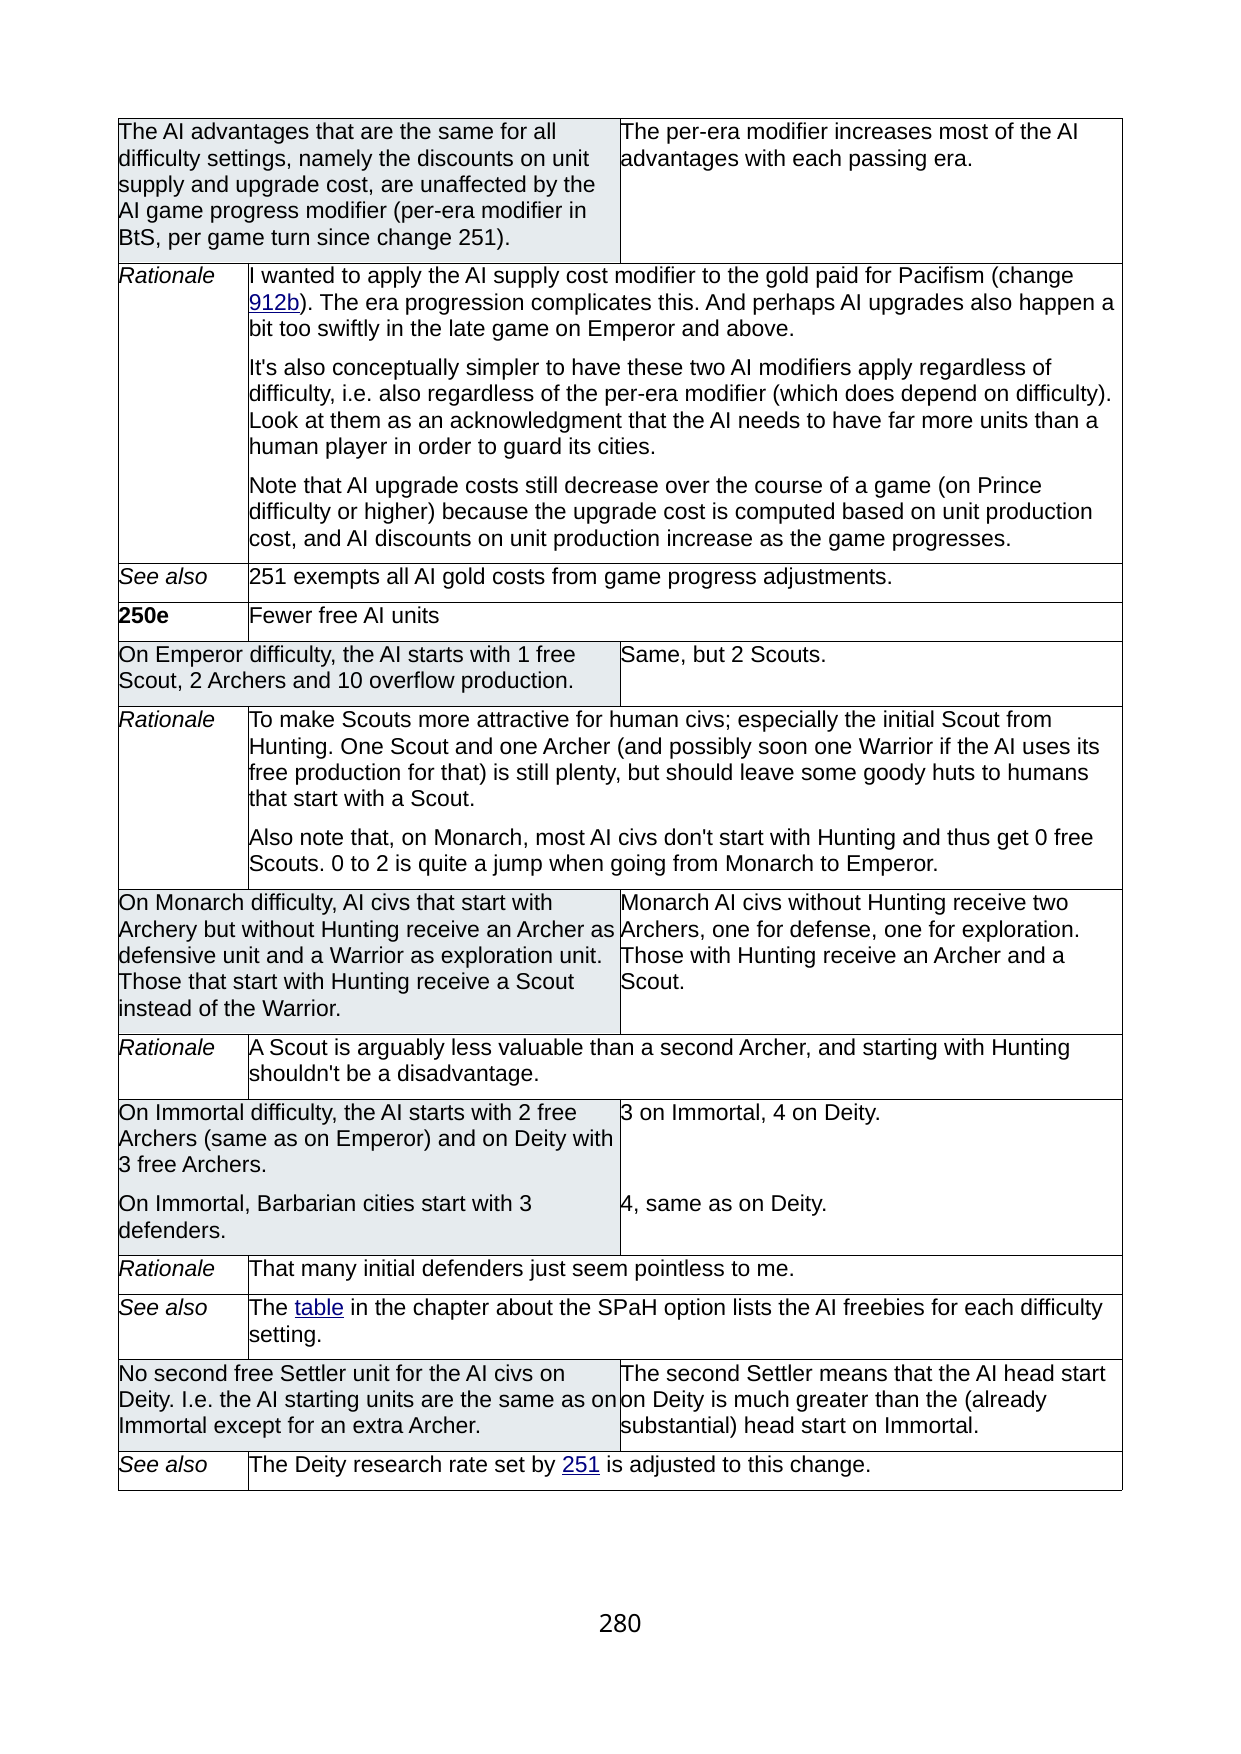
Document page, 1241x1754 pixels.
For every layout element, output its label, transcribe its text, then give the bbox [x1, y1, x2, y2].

table_cell On Monarch difficulty, AI civs that start with Archery but without Hunting receive an Archer as defensive unit and a Warrior as exploration unit. Those that start with Hunting receive a Scout instead of the Warrior. [119, 890, 620, 1033]
table_cell That many initial defenders just seem pointless to me. [249, 1256, 1122, 1294]
table_cell See also [119, 564, 248, 602]
table_cell No second free Settler unit for the AI civs on Deity. I.e. the AI starting units are the same as on Immortal except for an extra Archer. [119, 1360, 620, 1451]
table_cell Rationale [119, 1256, 248, 1294]
table_cell Rationale [119, 1035, 248, 1099]
table_cell The second Settler means that the AI head start on Deity is much greater than the (already substantial) head start on Immortal. [621, 1360, 1122, 1451]
table_cell Monarch AI civs without Hunting receive two Archers, one for defense, one for exploration. Those with Hunting receive an Archer and a Scout. [621, 890, 1122, 1033]
table_cell On Emperor difficulty, the AI starts with 1 free Scout, 2 Archers and 10 overflow production. [119, 642, 620, 706]
table_cell The table in the chapter about the SPaH option lists the AI freebies for each difficulty setting. [249, 1295, 1122, 1359]
table_cell See also [119, 1295, 248, 1359]
table_cell I wanted to apply the AI supply cost modifier to the gold paid for Pacifism (change 912b). The era progression complicates this. And perhaps AI upgrades also happen a bit too swiftly in the late game on Emperor and above. It's also conceptually simpler to have these two AI modifiers apply regardless of difficulty, i.e. also regardless of the per-era modifier (which does depend on difficulty). Look at them as an acknowledgment that the AI needs to have far more units than a human player in order to guard its cities. Note that AI upgrade costs still decrease over the course of a game (on Prince difficulty or higher) because the upgrade cost is computed based on unit production cost, and AI discounts on unit production increase as the game progresses. [249, 264, 1122, 563]
table_cell Rationale [119, 264, 248, 563]
table_cell The per-era modifier increases most of the AI advantages with each passing era. [621, 119, 1122, 262]
table_cell 250e [119, 603, 248, 641]
table_cell The AI advantages that are the same for all difficulty settings, namely the discounts on unit supply and upgrade cost, are unaffected by the AI game progress modifier (per-era modifier in BtS, per game turn since change 251). [119, 119, 620, 262]
table_cell Same, but 2 Scouts. [621, 642, 1122, 706]
table_cell 251 exempts all AI gold costs from game progress adjustments. [249, 564, 1122, 602]
table_cell The Deity research rate set by 251 is adjusted to this change. [249, 1452, 1122, 1490]
table_cell Rationale [119, 707, 248, 889]
table_cell See also [119, 1452, 248, 1490]
table_cell Fewer free AI units [249, 603, 1122, 641]
table_cell 3 on Immortal, 4 on Deity. 4, same as on Deity. [621, 1100, 1122, 1255]
table_cell To make Scouts more attractive for human civs; especially the initial Scout from Hunting. One Scout and one Archer (and possibly soon one Warrior if the AI uses its free production for that) is still plenty, but should leave some goody huts to humans that start with a Scout. Also note that, on Monarch, most AI civs don't start with Hunting and thus get 0 free Scouts. 0 to 2 is quite a jump when going from Monarch to Emperor. [249, 707, 1122, 889]
table_cell On Immortal difficulty, the AI starts with 2 free Archers (same as on Emperor) and on Deity with 3 free Archers. On Immortal, Barbarian cities start with 3 defenders. [119, 1100, 620, 1255]
table_cell A Scout is arguably less valuable than a second Archer, and starting with Hunting shouldn't be a disadvantage. [249, 1035, 1122, 1099]
